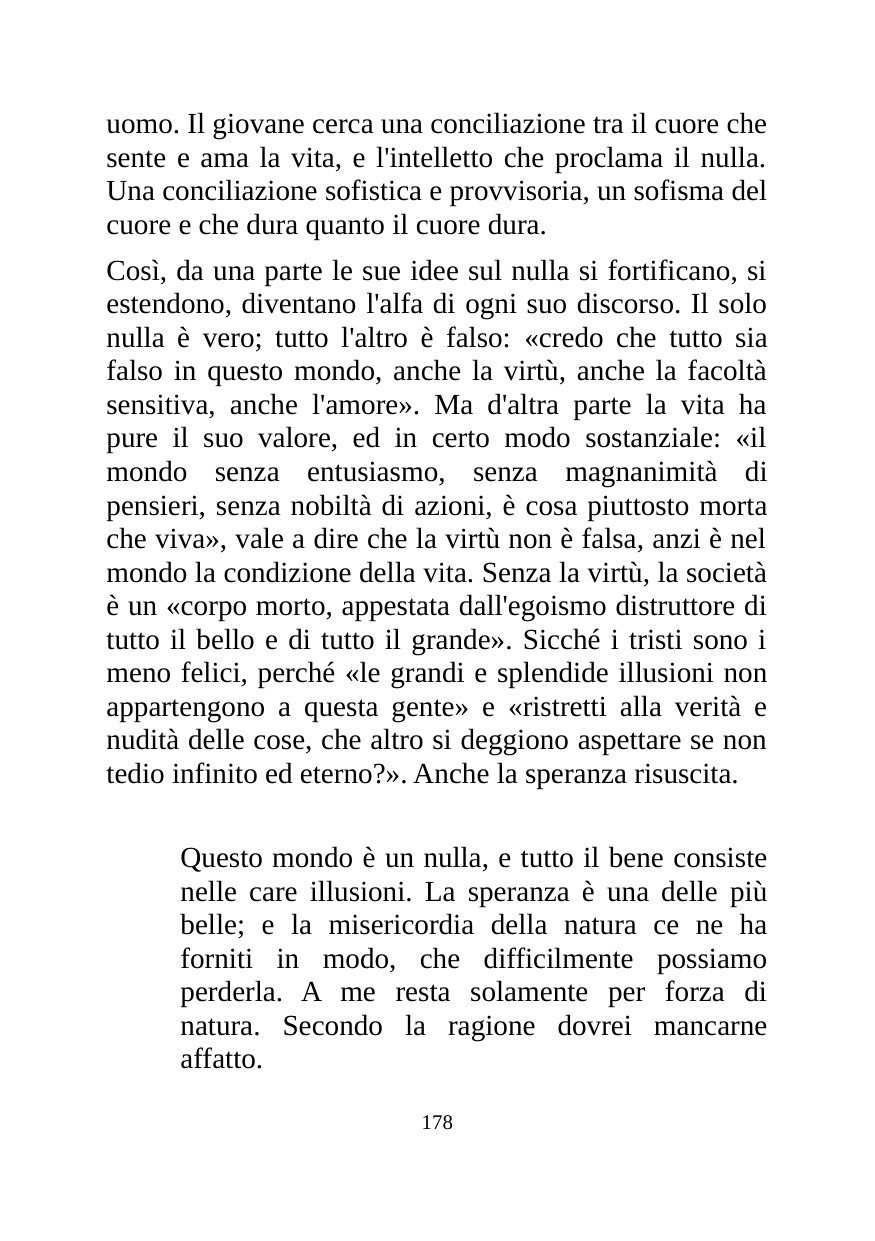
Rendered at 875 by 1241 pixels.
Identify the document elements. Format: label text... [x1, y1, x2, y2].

text Questo mondo è un nulla, e tutto il bene consiste nelle care illusioni. La speranza è una delle più belle; e la misericordia della natura ce ne ha forniti in modo, che difficilmente possiamo perderla. A me resta solamente per forza di natura. Secondo la ragione dovrei mancarne affatto. [180, 840, 768, 1075]
text uomo. Il giovane cerca una conciliazione tra il cuore che sente e ama la vita, e l'intelletto che proclama il nulla. Una conciliazione sofistica e provvisoria, un sofisma del cuore e che dura quanto il cuore dura. [106, 106, 768, 240]
text Così, da una parte le sue idee sul nulla si fortificano, si estendono, diventano l'alfa di ogni suo discorso. Il solo nulla è vero; tutto l'altro è falso: «credo che tutto sia falso in questo mondo, anche la virtù, anche la facoltà sensitiva, anche l'amore». Ma d'altra parte la vita ha pure il suo valore, ed in certo modo sostanziale: «il mondo senza entusiasmo, senza magnanimità di pensieri, senza nobiltà di azioni, è cosa piuttosto morta che viva», vale a dire che la virtù non è falsa, anzi è nel mondo la condizione della vita. Senza la virtù, la società è un «corpo morto, appestata dall'egoismo distruttore di tutto il bello e di tutto il grande». Sicché i tristi sono i meno felici, perché «le grandi e splendide illusioni non appartengono a questa gente» e «ristretti alla verità e nudità delle cose, che altro si deggiono aspettare se non tedio infinito ed eterno?». Anche la speranza risuscita. [106, 253, 768, 789]
